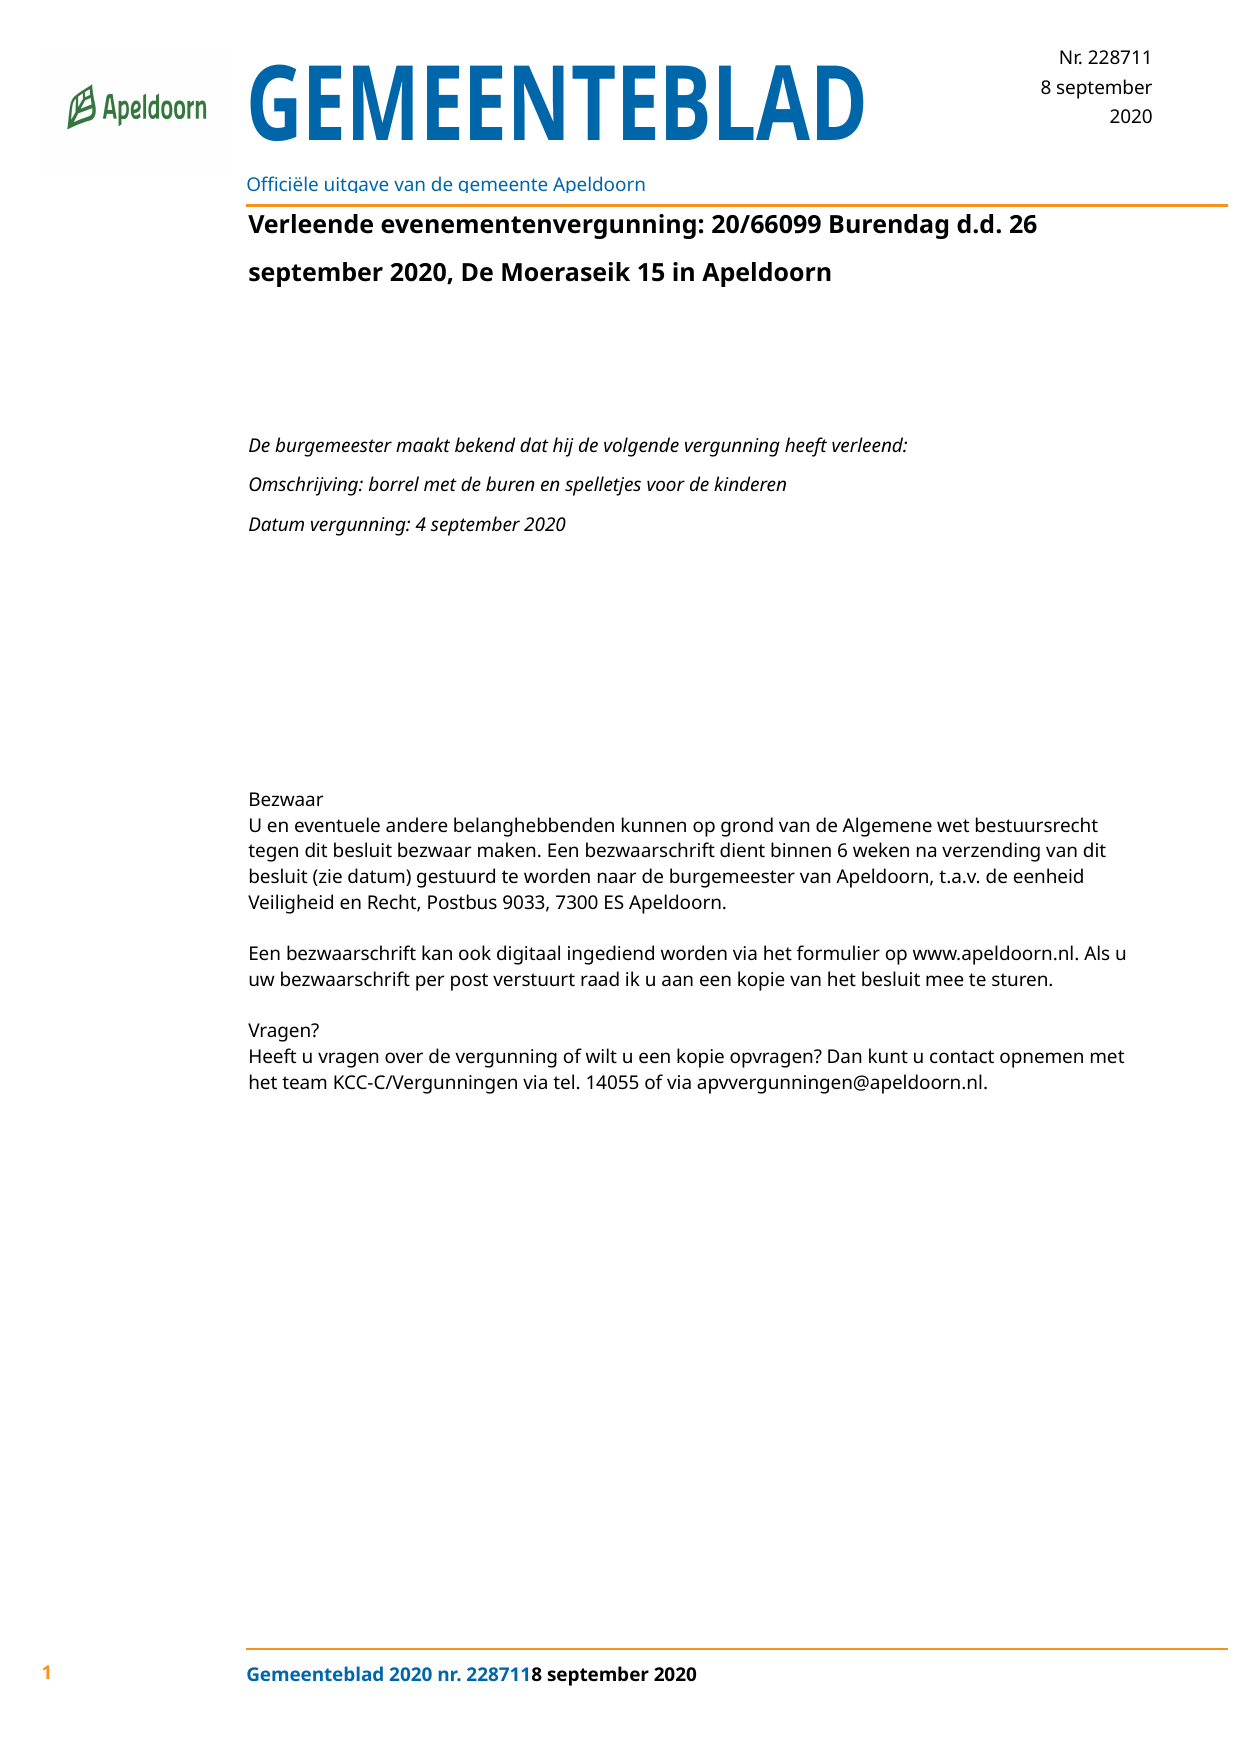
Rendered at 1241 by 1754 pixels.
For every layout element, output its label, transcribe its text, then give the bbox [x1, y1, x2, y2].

text De burgemeester maakt bekend dat hij de volgende vergunning heeft verleend: [248, 432, 1152, 458]
text Heeft u vragen over de vergunning of wilt u een kopie opvragen? Dan kunt u contact opnemen met het team KCC-C/Vergunningen via tel. 14055 of via apvvergunningen@apeldoorn.nl. [248, 1043, 1152, 1095]
text Omschrijving: borrel met de buren en spelletjes voor de kinderen [248, 472, 1152, 497]
text Verleende evenementenvergunning: 20/66099 Burendag d.d. 26 september 2020, De Moeraseik 15 in Apeldoorn [248, 207, 1152, 288]
text Een bezwaarschrift kan ook digitaal ingediend worden via het formulier op www.apeldoorn.nl. Als u uw bezwaarschrift per post verstuurt raad ik u aan een kopie van het besluit mee te sturen. [248, 940, 1152, 992]
text Vragen? [248, 1018, 1152, 1043]
text U en eventuele andere belanghebbenden kunnen op grond van de Algemene wet bestuursrecht tegen dit besluit bezwaar maken. Een bezwaarschrift dient binnen 6 weken na verzending van dit besluit (zie datum) gestuurd te worden naar de burgemeester van Apeldoorn, t.a.v. de eenheid Veiligheid en Recht, Postbus 9033, 7300 ES Apeldoorn. [248, 812, 1152, 915]
picture [41, 47, 231, 172]
text Datum vergunning: 4 september 2020 [248, 511, 1152, 537]
text Bezwaar [248, 786, 1152, 812]
